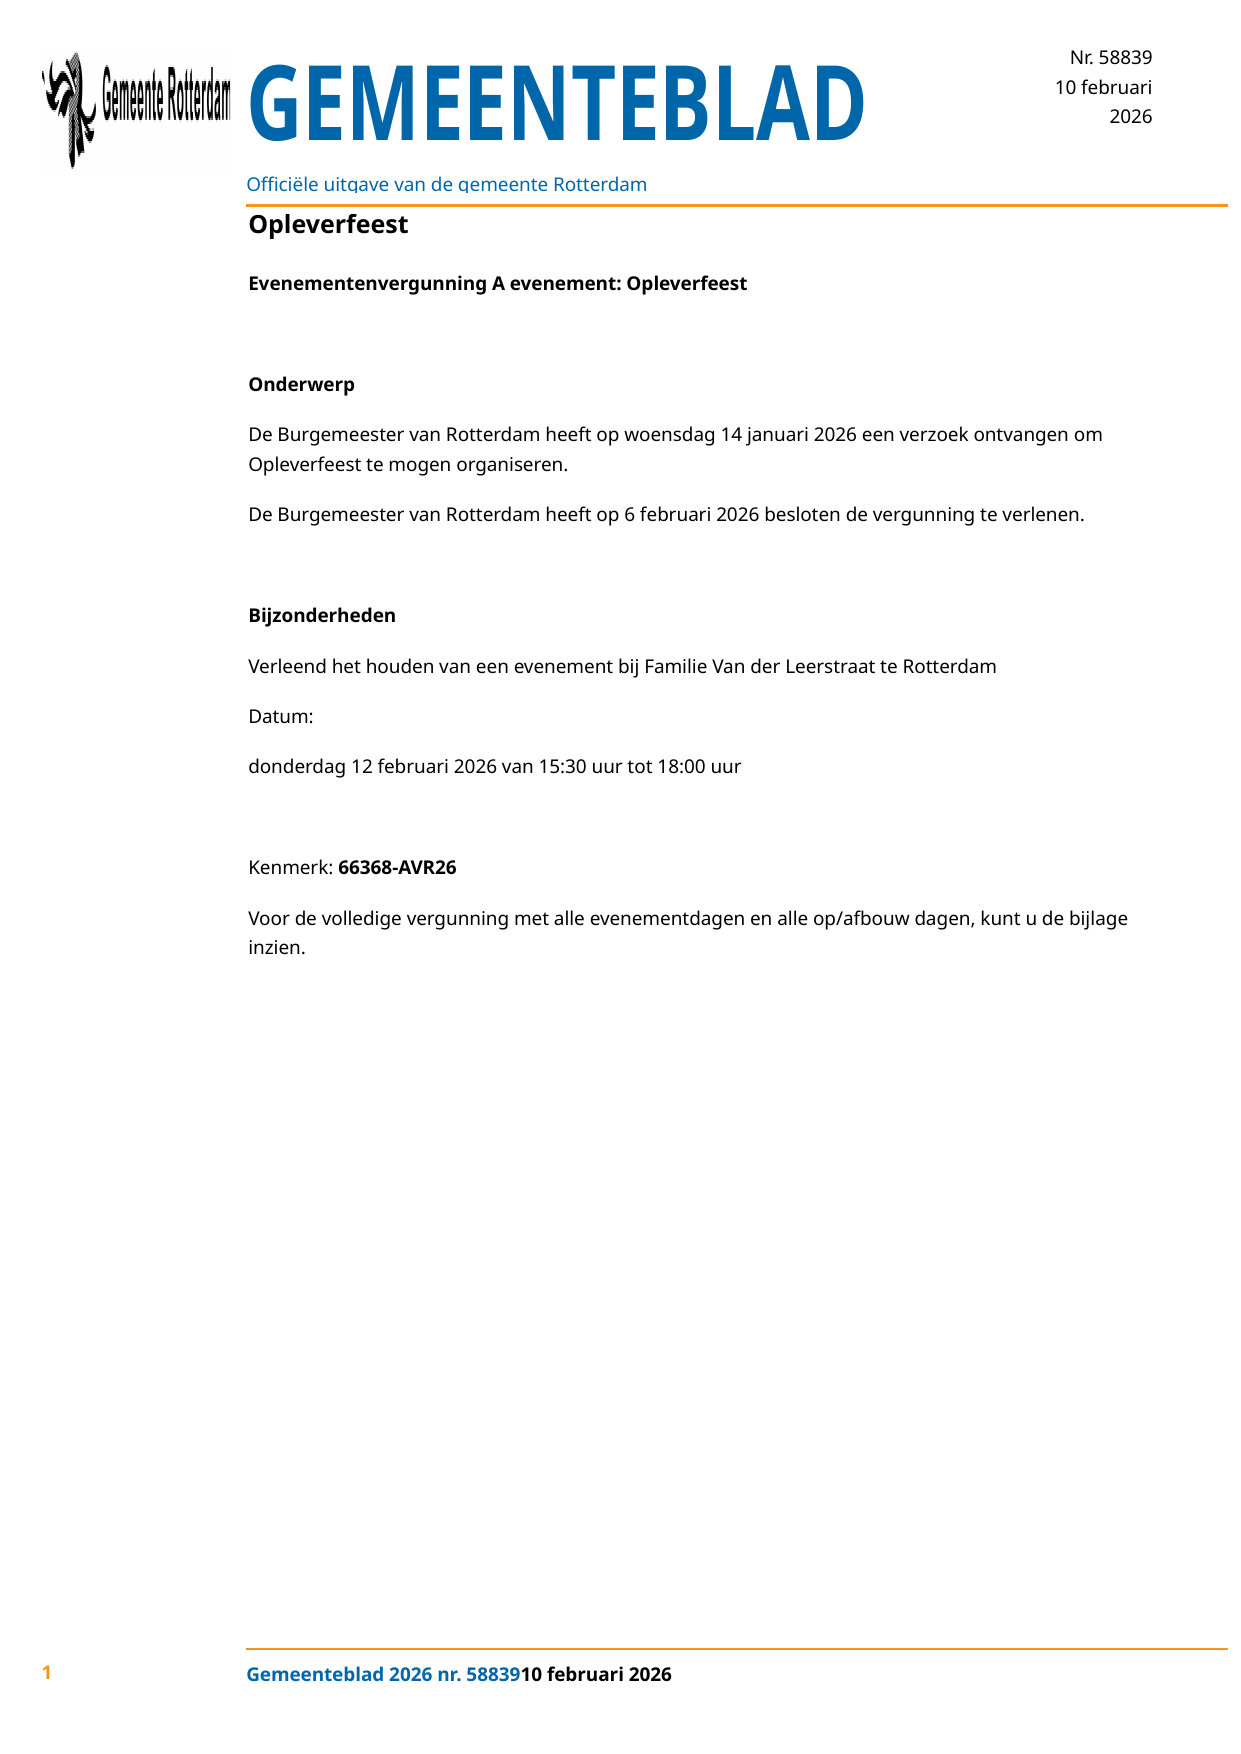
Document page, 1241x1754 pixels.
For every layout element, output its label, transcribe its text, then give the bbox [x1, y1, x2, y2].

text Opleverfeest [248, 207, 1152, 241]
text Voor de volledige vergunning met alle evenementdagen en alle op/afbouw dagen, kunt u de bijlage inzien. [248, 905, 1152, 960]
text De Burgemeester van Rotterdam heeft op woensdag 14 januari 2026 een verzoek ontvangen om Opleverfeest te mogen organiseren. [248, 422, 1152, 477]
text Datum: [248, 703, 1152, 729]
text Bijzonderheden [248, 602, 1152, 628]
text donderdag 12 februari 2026 van 15:30 uur tot 18:00 uur [248, 754, 1152, 779]
text Verleend het houden van een evenement bij Familie Van der Leerstraat te Rotterdam [248, 653, 1152, 678]
text Onderwerp [248, 371, 1152, 397]
picture [41, 47, 231, 172]
text De Burgemeester van Rotterdam heeft op 6 februari 2026 besloten de vergunning te verlenen. [248, 502, 1152, 527]
text Kenmerk: 66368-AVR26 [248, 854, 1152, 880]
text Evenementenvergunning A evenement: Opleverfeest [248, 270, 1152, 296]
